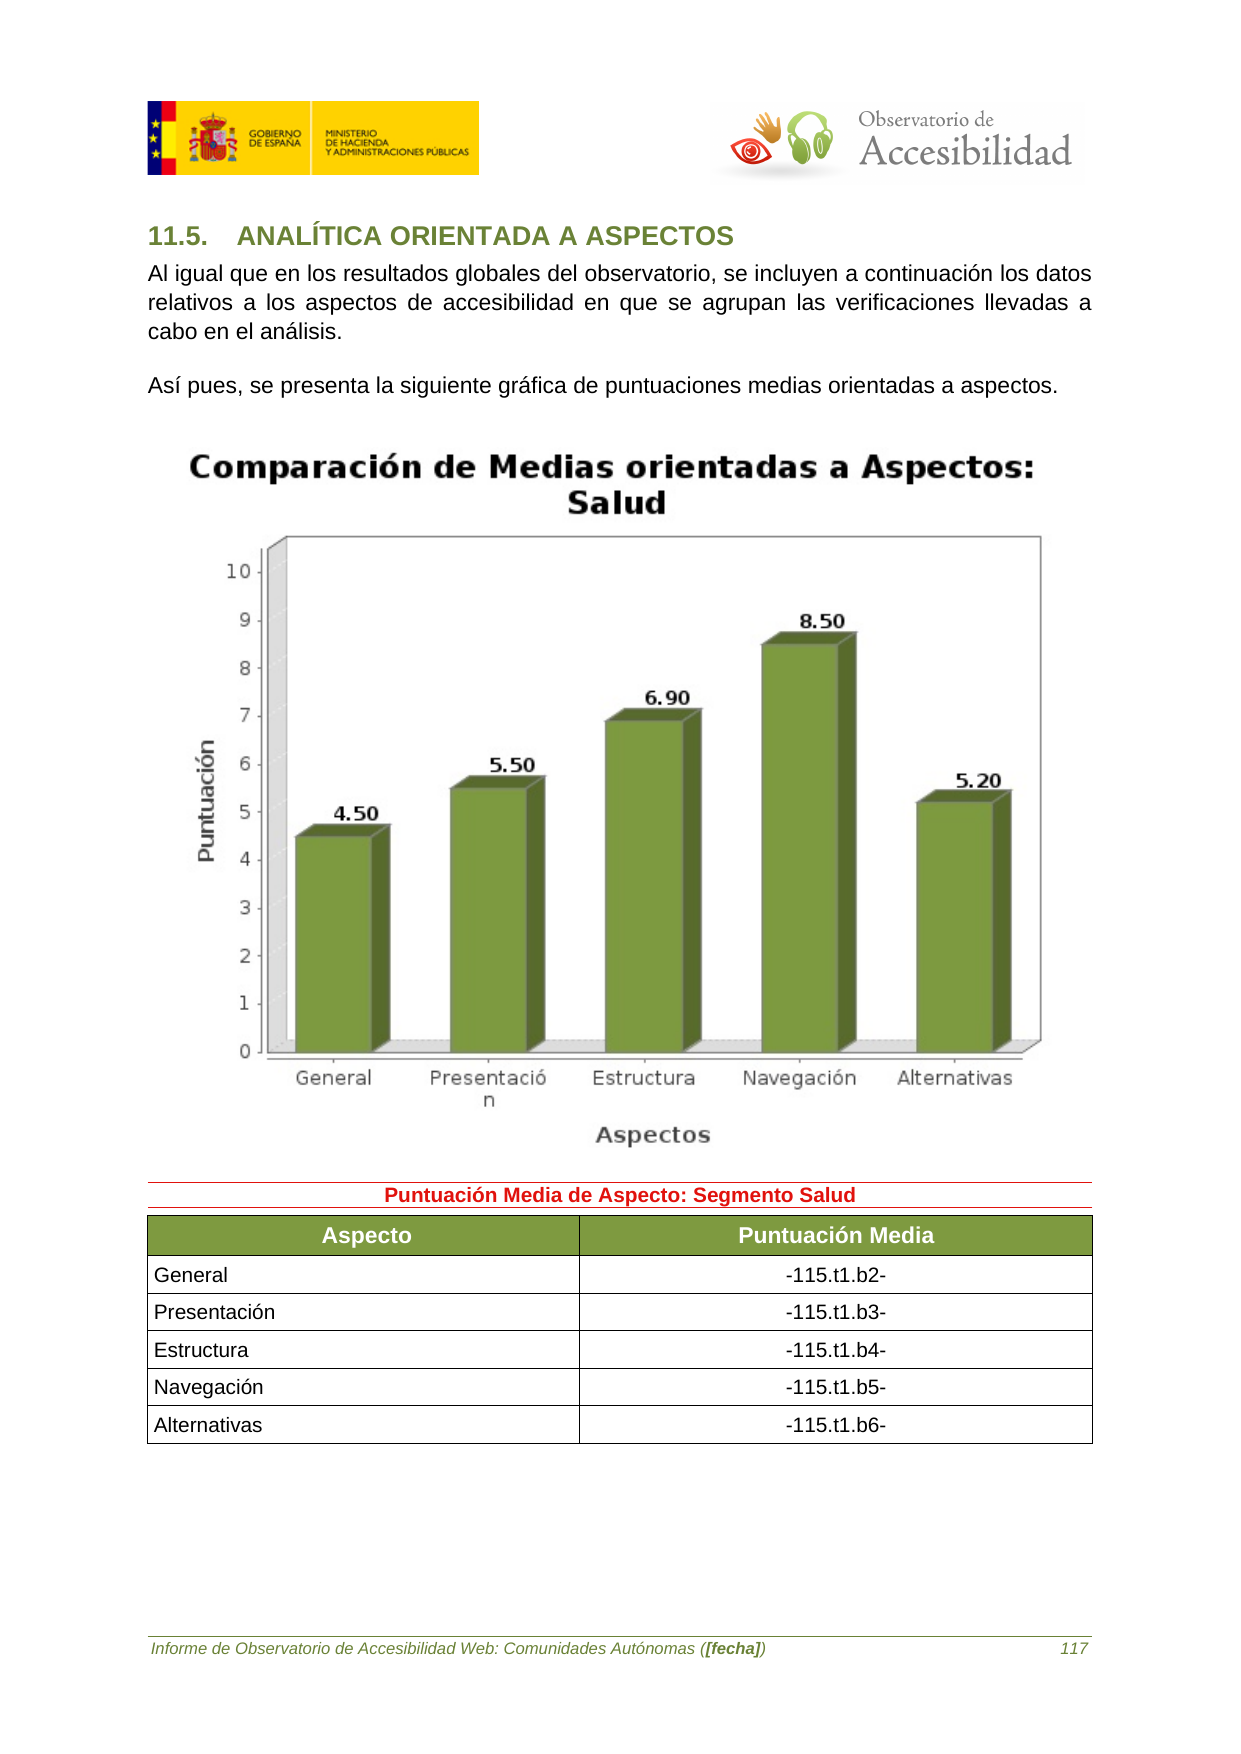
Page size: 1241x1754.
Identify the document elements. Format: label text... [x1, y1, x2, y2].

picture [175, 447, 1059, 1157]
table_cell Presentación [148, 1294, 579, 1330]
table_cell Estructura [148, 1331, 579, 1368]
text Al igual que en los resultados globales del observatorio, se incluyen a continuación los datos relativos a los aspectos de accesibilidad en que se agrupan las verificaciones llevadas a cabo en el análisis. [148, 260, 1092, 344]
table_cell Navegación [148, 1369, 579, 1405]
picture [147, 101, 479, 175]
table_cell -115.t1.b2- [580, 1256, 1092, 1293]
table_header Puntuación Media [580, 1216, 1092, 1255]
text Puntuación Media de Aspecto: Segmento Salud [148, 1183, 1092, 1207]
table_header Aspecto [148, 1216, 579, 1255]
table_cell Alternativas [148, 1406, 579, 1443]
table_cell General [148, 1256, 579, 1293]
picture [710, 102, 1086, 185]
table_cell -115.t1.b5- [580, 1369, 1092, 1405]
subtitle Analítica orientada a aspectos [148, 220, 1092, 251]
table_cell -115.t1.b6- [580, 1406, 1092, 1443]
table_cell -115.t1.b3- [580, 1294, 1092, 1330]
table_cell -115.t1.b4- [580, 1331, 1092, 1368]
text Así pues, se presenta la siguiente gráfica de puntuaciones medias orientadas a aspectos. [148, 372, 1092, 398]
